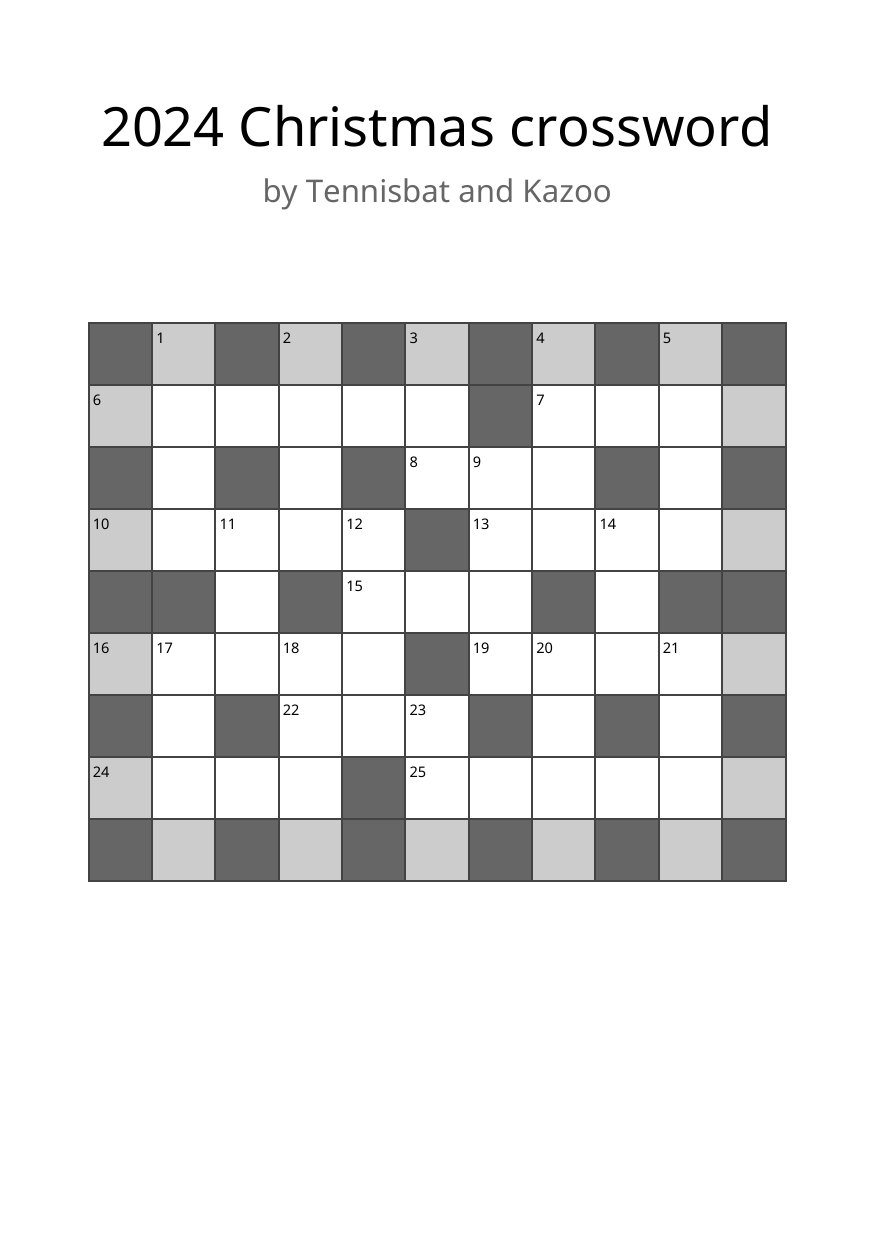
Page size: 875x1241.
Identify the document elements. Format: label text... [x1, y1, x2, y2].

table_cell 17 [153, 634, 214, 694]
table_cell 19 [470, 634, 531, 694]
table_header 5 [660, 324, 721, 384]
table_cell [216, 572, 278, 632]
table_cell [216, 758, 278, 818]
table_header [90, 324, 151, 384]
table_cell [280, 510, 341, 570]
table_cell [406, 634, 468, 694]
table_cell [596, 820, 658, 880]
table_cell [470, 758, 531, 818]
table_cell 13 [470, 510, 531, 570]
table_cell [216, 386, 278, 446]
table_cell [660, 572, 721, 632]
table_cell 9 [470, 448, 531, 508]
table_cell [343, 448, 404, 508]
table_cell [153, 448, 214, 508]
table_cell 25 [406, 758, 468, 818]
table_cell [343, 758, 404, 818]
table_cell [470, 696, 531, 756]
table_cell [660, 696, 721, 756]
table_cell [406, 386, 468, 446]
table_cell [153, 820, 214, 880]
table_header 4 [533, 324, 594, 384]
table_cell [533, 820, 594, 880]
table_cell [660, 510, 721, 570]
table_cell [343, 634, 404, 694]
table_cell [216, 448, 278, 508]
table_header 2 [280, 324, 341, 384]
table_header [216, 324, 278, 384]
table_cell [216, 634, 278, 694]
table_cell [533, 448, 594, 508]
table_cell 10 [90, 510, 151, 570]
table_cell [723, 696, 785, 756]
table_cell 11 [216, 510, 278, 570]
table_cell [723, 386, 785, 446]
table_cell [280, 448, 341, 508]
title 2024 Christmas crossword [88, 88, 786, 162]
table_cell 23 [406, 696, 468, 756]
table_cell [343, 820, 404, 880]
table_cell [533, 572, 594, 632]
table_cell [533, 696, 594, 756]
subtitle by Tennisbat and Kazoo [88, 168, 786, 211]
table_cell 8 [406, 448, 468, 508]
table_cell [280, 572, 341, 632]
table_cell [280, 820, 341, 880]
table_cell [470, 386, 531, 446]
table_cell 20 [533, 634, 594, 694]
table_header 3 [406, 324, 468, 384]
table_cell [216, 820, 278, 880]
table_cell [470, 820, 531, 880]
table_cell [660, 820, 721, 880]
table_cell [153, 572, 214, 632]
table_header [470, 324, 531, 384]
table_cell [153, 510, 214, 570]
table_cell [533, 510, 594, 570]
table_cell [153, 758, 214, 818]
table_cell [216, 696, 278, 756]
table_cell [280, 758, 341, 818]
table_cell [90, 696, 151, 756]
table_cell [723, 634, 785, 694]
table_cell 24 [90, 758, 151, 818]
table_cell [723, 510, 785, 570]
subtitle Conventional grid [88, 253, 786, 309]
table_header [596, 324, 658, 384]
table_cell 15 [343, 572, 404, 632]
table_header [723, 324, 785, 384]
table_cell [406, 820, 468, 880]
table_cell [596, 758, 658, 818]
table_cell [596, 634, 658, 694]
table_cell 16 [90, 634, 151, 694]
table_cell [153, 386, 214, 446]
table_cell [470, 572, 531, 632]
table_cell [723, 820, 785, 880]
table_cell 21 [660, 634, 721, 694]
table_cell [153, 696, 214, 756]
table_cell 6 [90, 386, 151, 446]
table_cell [596, 448, 658, 508]
table_cell [406, 510, 468, 570]
table_cell [343, 386, 404, 446]
table_cell [343, 696, 404, 756]
table_cell [660, 448, 721, 508]
table_header [343, 324, 404, 384]
table_cell [596, 572, 658, 632]
table_cell [90, 572, 151, 632]
table_cell [723, 448, 785, 508]
table_cell 7 [533, 386, 594, 446]
table_cell [723, 572, 785, 632]
table_cell 14 [596, 510, 658, 570]
table_cell 22 [280, 696, 341, 756]
table_cell [723, 758, 785, 818]
table_cell [406, 572, 468, 632]
table_cell [660, 758, 721, 818]
table_cell [596, 386, 658, 446]
table_cell 12 [343, 510, 404, 570]
table_cell [280, 386, 341, 446]
table_header 1 [153, 324, 214, 384]
table_cell [533, 758, 594, 818]
table_cell [596, 696, 658, 756]
table_cell 18 [280, 634, 341, 694]
table_cell [660, 386, 721, 446]
table_cell [90, 820, 151, 880]
table_cell [90, 448, 151, 508]
